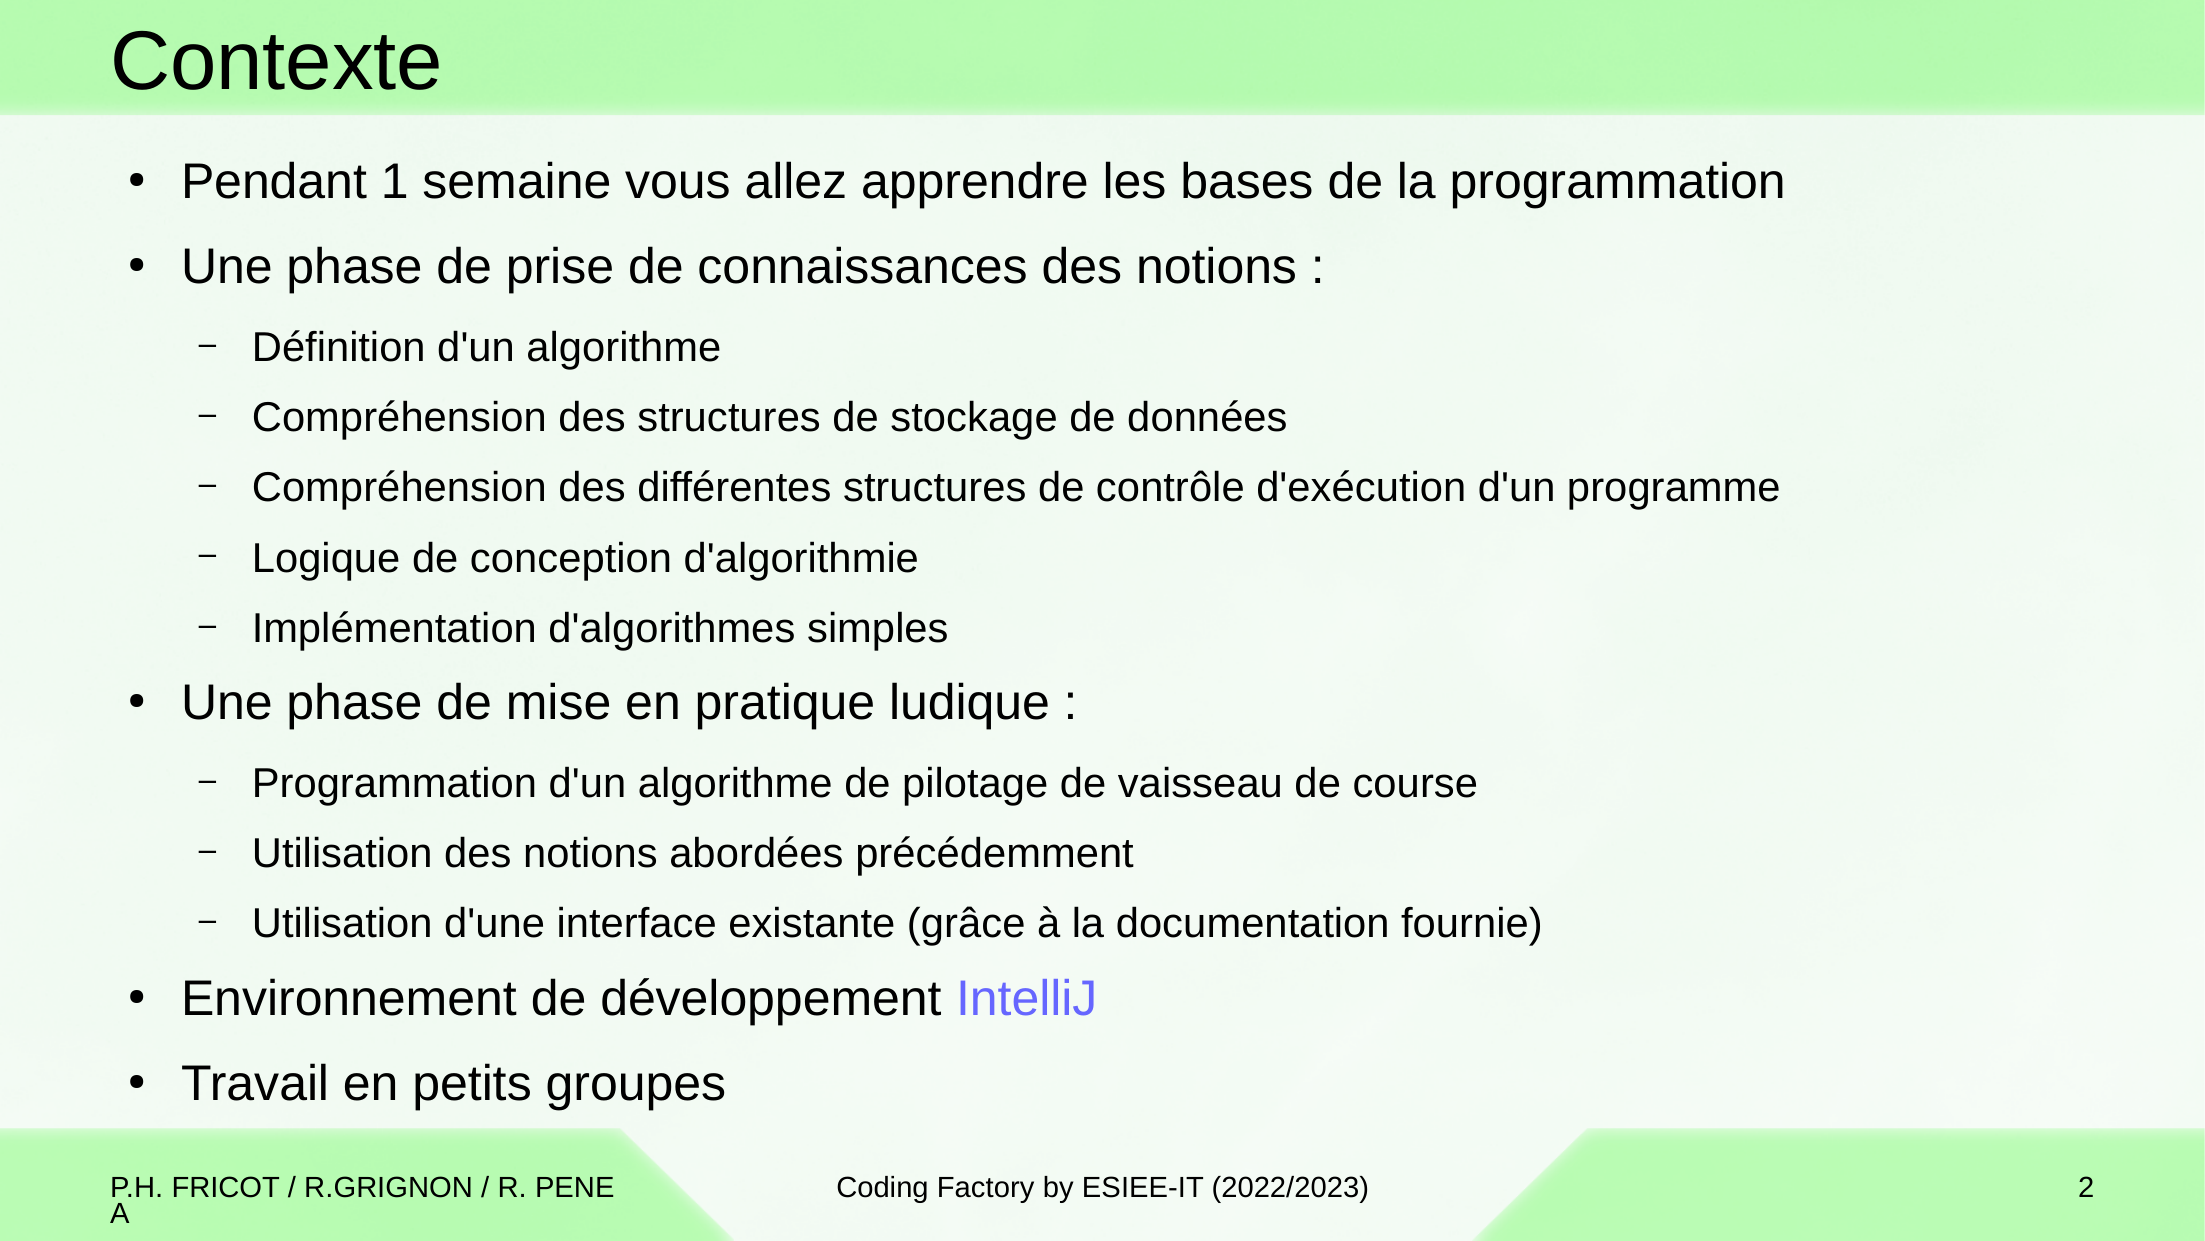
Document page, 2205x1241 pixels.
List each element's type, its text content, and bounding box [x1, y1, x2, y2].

list Pendant 1 semaine vous allez apprendre les bases de la programmation Une phase de prise de connaissances des notions : Définition d'un algorithme Compréhension des structures de stockage de données Compréhension des différentes structures de contrôle d'exécution d'un programme Logique de conception d'algorithmie Implémentation d'algorithmes simples Une phase de mise en pratique ludique : Programmation d'un algorithme de pilotage de vaisseau de course Utilisation des notions abordées précédemment Utilisation d'une interface existante (grâce à la documentation fournie) Environnement de développement IntelliJ Travail en petits groupes [110, 224, 2095, 1114]
picture [0, 0, 2205, 1241]
title Contexte [110, 49, 2095, 224]
